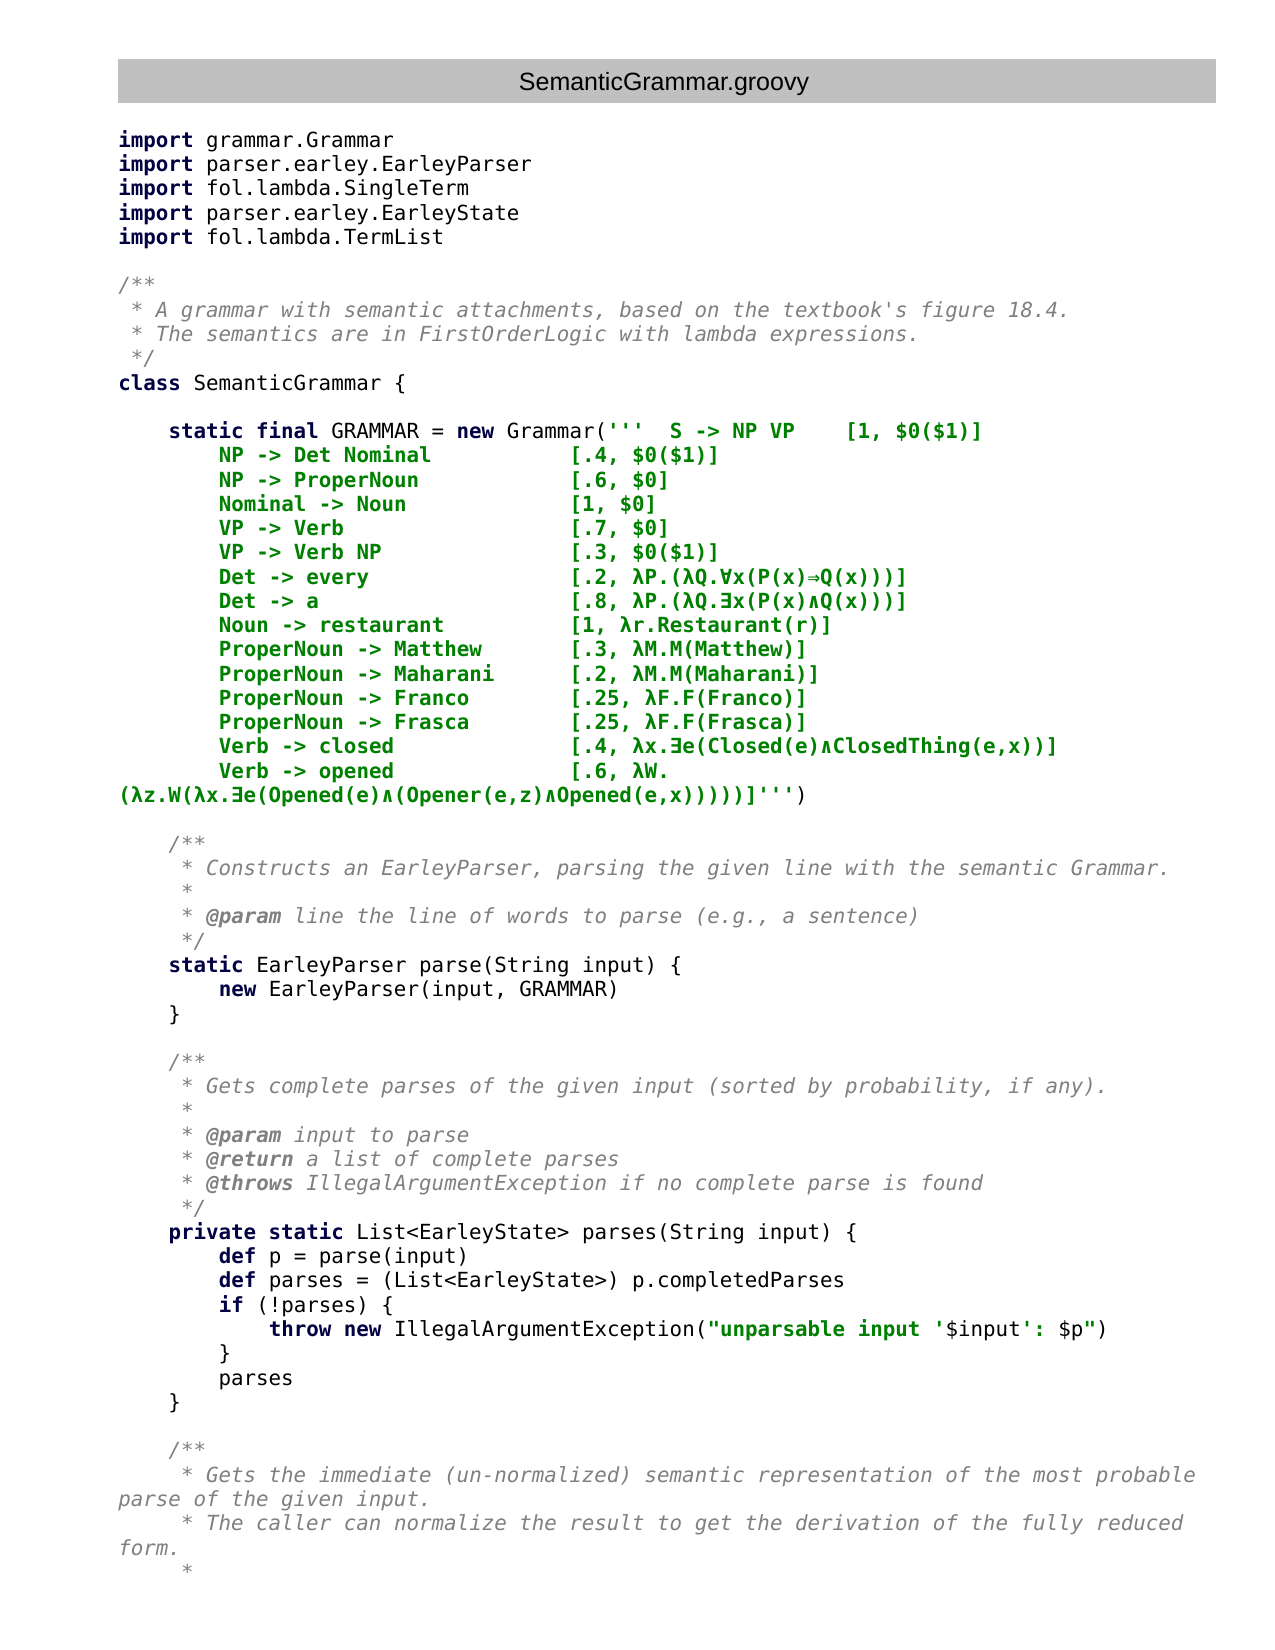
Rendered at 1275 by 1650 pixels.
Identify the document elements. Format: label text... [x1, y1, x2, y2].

text import grammar.Grammar [118, 128, 1216, 152]
text * Constructs an EarleyParser, parsing the given line with the semantic Grammar. [118, 856, 1216, 880]
text * @throws IllegalArgumentException if no complete parse is found [118, 1171, 1216, 1196]
text def p = parse(input) [118, 1244, 1216, 1268]
text * The semantics are in FirstOrderLogic with lambda expressions. [118, 322, 1216, 346]
text NP -> ProperNoun [.6, $0] [118, 468, 1216, 492]
text throw new IllegalArgumentException("unparsable input '$input': $p") [118, 1317, 1216, 1341]
text ProperNoun -> Frasca [.25, λF.F(Frasca)] [118, 710, 1216, 734]
text * Gets complete parses of the given input (sorted by probability, if any). [118, 1074, 1216, 1099]
text * [118, 1099, 1216, 1123]
text Noun -> restaurant [1, λr.Restaurant(r)] [118, 613, 1216, 637]
table_header SemanticGrammar.groovy [118, 59, 1216, 103]
text /** [118, 1050, 1216, 1074]
text ProperNoun -> Franco [.25, λF.F(Franco)] [118, 686, 1216, 710]
text * @return a list of complete parses [118, 1147, 1216, 1171]
text import parser.earley.EarleyState [118, 201, 1216, 225]
text } [118, 1341, 1216, 1366]
text if (!parses) { [118, 1293, 1216, 1317]
text */ [118, 1196, 1216, 1220]
text ProperNoun -> Matthew [.3, λM.M(Matthew)] [118, 637, 1216, 662]
text * [118, 880, 1216, 904]
text new EarleyParser(input, GRAMMAR) [118, 977, 1216, 1002]
text def parses = (List<EarleyState>) p.completedParses [118, 1268, 1216, 1293]
text /** [118, 1438, 1216, 1463]
text * Gets the immediate (un-normalized) semantic representation of the most probable parse of the given input. [118, 1463, 1216, 1511]
text * @param line the line of words to parse (e.g., a sentence) [118, 904, 1216, 929]
text Det -> a [.8, λP.(λQ.∃x(P(x)∧Q(x)))] [118, 589, 1216, 613]
text import fol.lambda.SingleTerm [118, 176, 1216, 201]
text } [118, 1390, 1216, 1414]
text Verb -> closed [.4, λx.∃e(Closed(e)∧ClosedThing(e,x))] [118, 734, 1216, 759]
text NP -> Det Nominal [.4, $0($1)] [118, 443, 1216, 468]
text /** [118, 832, 1216, 856]
text * A grammar with semantic attachments, based on the textbook's figure 18.4. [118, 298, 1216, 322]
text import parser.earley.EarleyParser [118, 152, 1216, 176]
text */ [118, 929, 1216, 953]
text static EarleyParser parse(String input) { [118, 953, 1216, 977]
text ProperNoun -> Maharani [.2, λM.M(Maharani)] [118, 662, 1216, 686]
text parses [118, 1366, 1216, 1390]
text VP -> Verb NP [.3, $0($1)] [118, 540, 1216, 565]
text import fol.lambda.TermList [118, 225, 1216, 249]
text /** [118, 273, 1216, 298]
text * @param input to parse [118, 1123, 1216, 1147]
text Nominal -> Noun [1, $0] [118, 492, 1216, 516]
text * The caller can normalize the result to get the derivation of the fully reduced form. [118, 1511, 1216, 1560]
text */ [118, 346, 1216, 371]
text class SemanticGrammar { [118, 371, 1216, 395]
text } [118, 1002, 1216, 1026]
text Det -> every [.2, λP.(λQ.∀x(P(x)⇒Q(x)))] [118, 565, 1216, 589]
text VP -> Verb [.7, $0] [118, 516, 1216, 540]
text Verb -> opened [.6, λW.(λz.W(λx.∃e(Opened(e)∧(Opener(e,z)∧Opened(e,x)))))]''') [118, 759, 1216, 807]
text * [118, 1560, 1216, 1584]
text private static List<EarleyState> parses(String input) { [118, 1220, 1216, 1244]
text static final GRAMMAR = new Grammar(''' S -> NP VP [1, $0($1)] [118, 419, 1216, 443]
